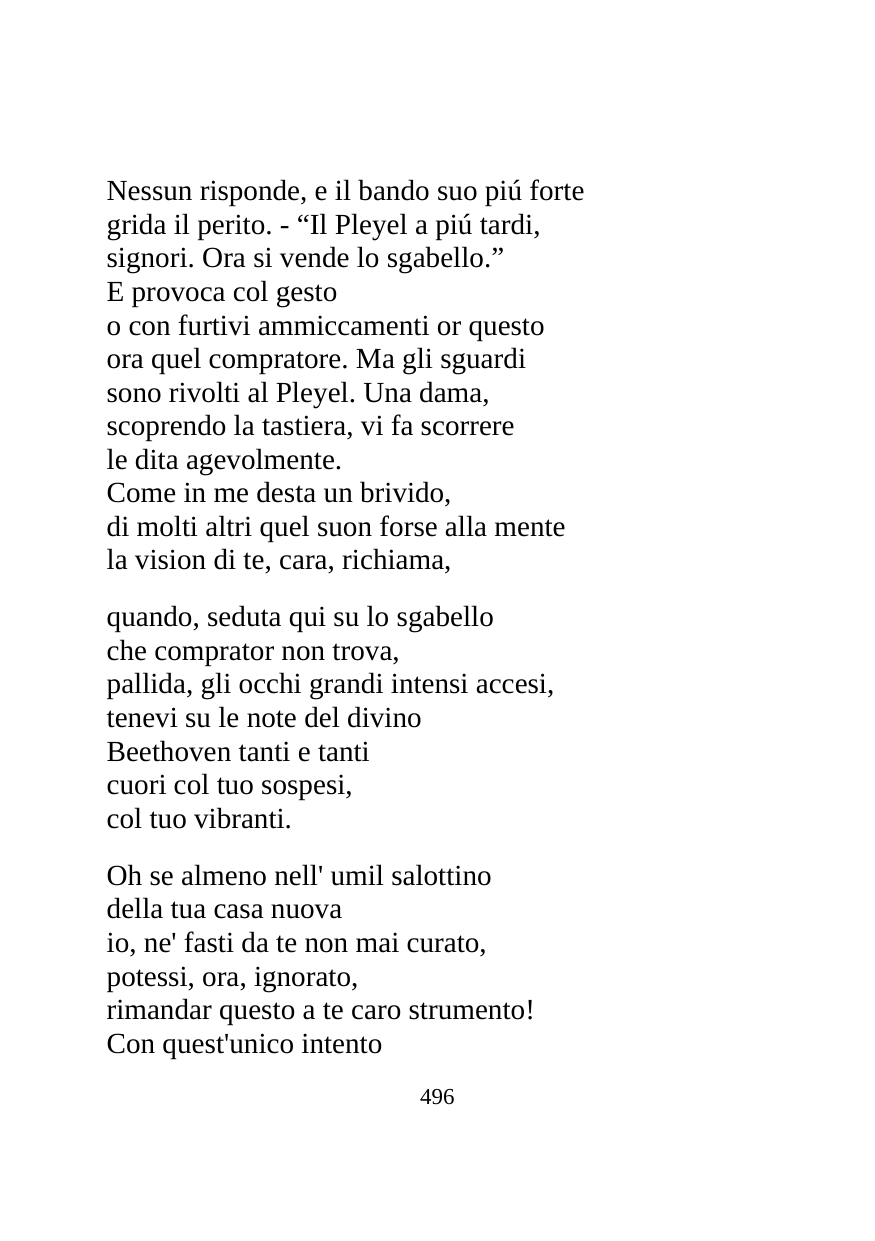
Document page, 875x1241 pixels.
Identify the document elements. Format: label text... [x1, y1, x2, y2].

text tenevi su le note del divino [106, 700, 768, 734]
text signori. Ora si vende lo sgabello.” [106, 241, 768, 274]
text io, ne' fasti da te non mai curato, [106, 925, 768, 959]
text la vision di te, cara, richiama, [106, 542, 768, 576]
text di molti altri quel suon forse alla mente [106, 509, 768, 542]
text scoprendo la tastiera, vi fa scorrere [106, 408, 768, 442]
text col tuo vibranti. [106, 801, 768, 834]
text Nessun risponde, e il bando suo piú forte [106, 173, 768, 207]
text potessi, ora, ignorato, [106, 959, 768, 992]
text della tua casa nuova [106, 892, 768, 925]
text le dita agevolmente. [106, 442, 768, 475]
text Beethoven tanti e tanti [106, 734, 768, 767]
text grida il perito. - “Il Pleyel a piú tardi, [106, 207, 768, 241]
text quando, seduta qui su lo sgabello [106, 599, 768, 633]
text rimandar questo a te caro strumento! [106, 992, 768, 1026]
text Come in me desta un brivido, [106, 475, 768, 509]
text cuori col tuo sospesi, [106, 767, 768, 801]
text Con quest'unico intento [106, 1026, 768, 1059]
text sono rivolti al Pleyel. Una dama, [106, 375, 768, 408]
text che comprator non trova, [106, 633, 768, 667]
text o con furtivi ammiccamenti or questo [106, 308, 768, 341]
text pallida, gli occhi grandi intensi accesi, [106, 667, 768, 700]
text Oh se almeno nell' umil salottino [106, 858, 768, 892]
text ora quel compratore. Ma gli sguardi [106, 341, 768, 375]
text E provoca col gesto [106, 274, 768, 308]
